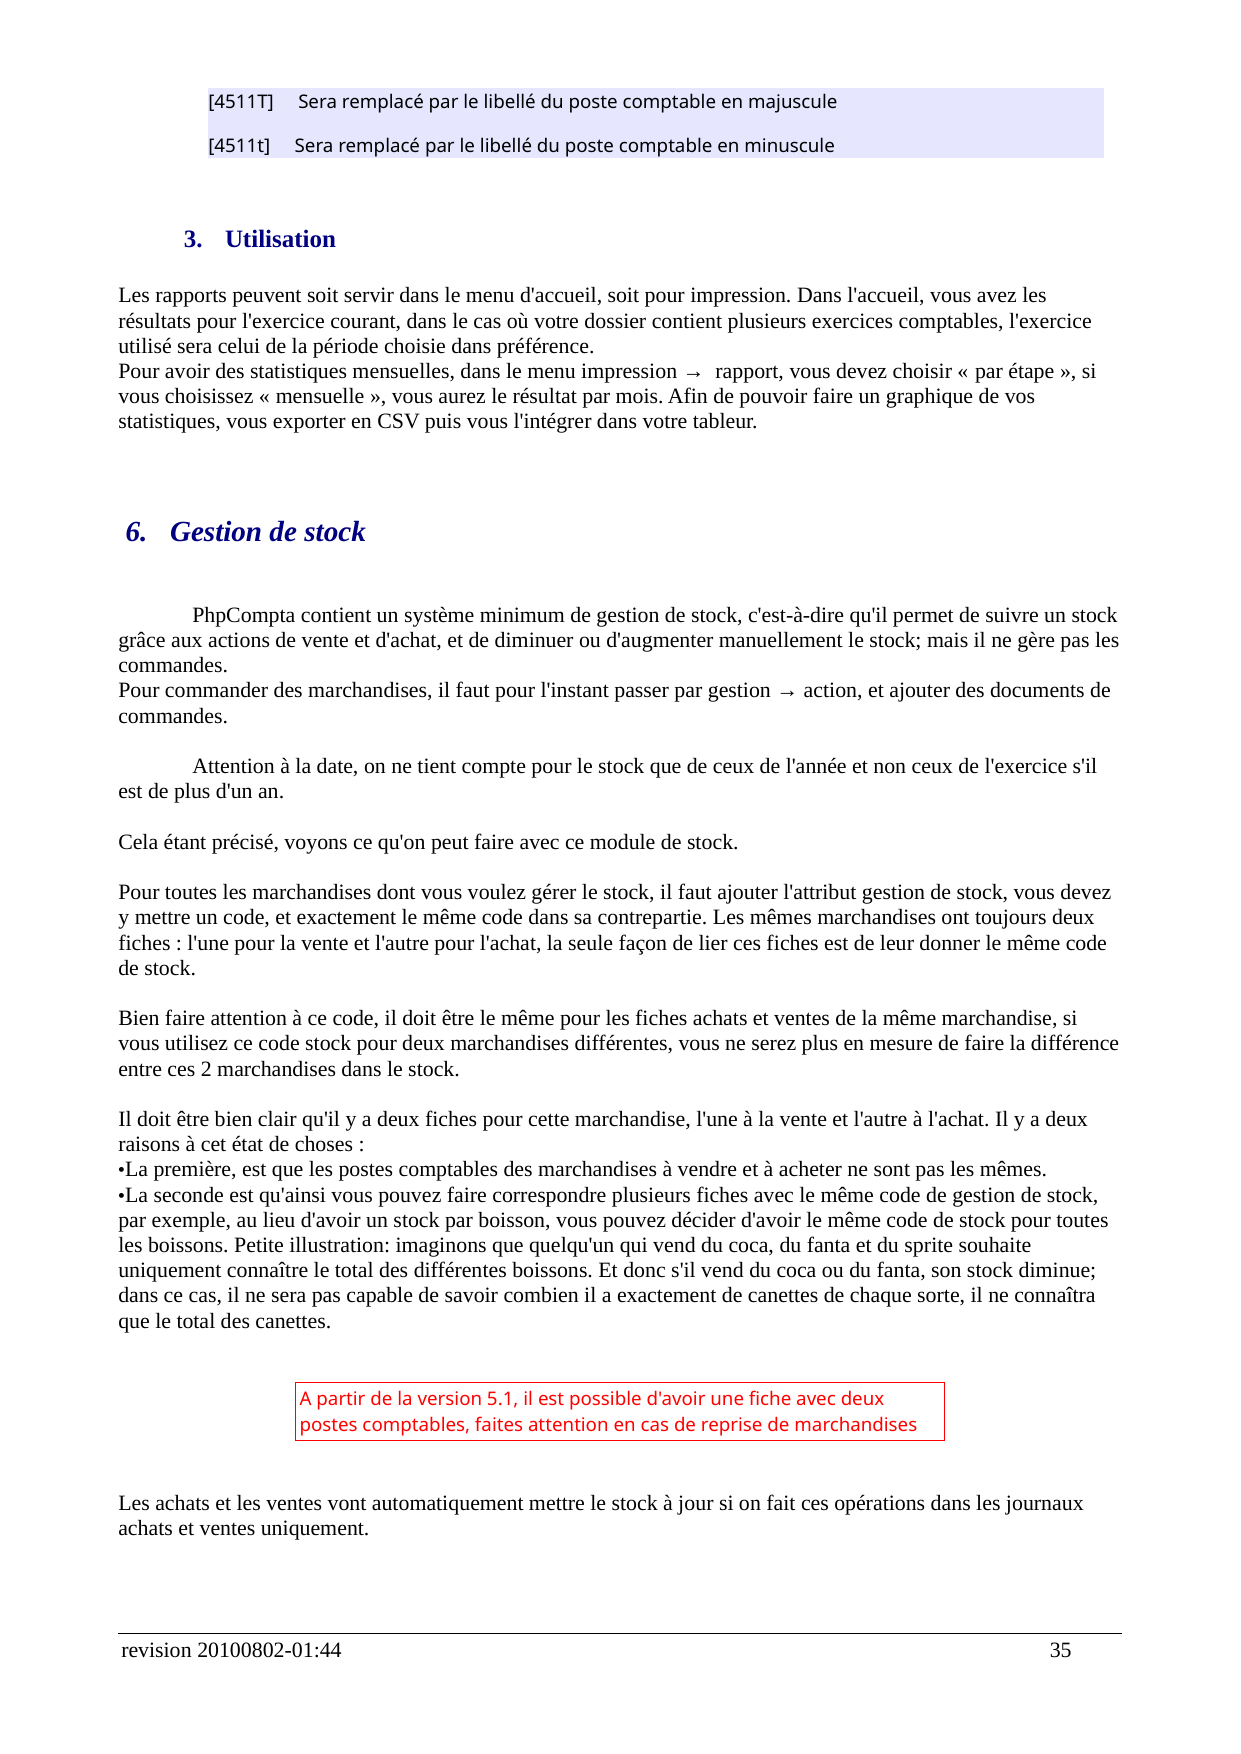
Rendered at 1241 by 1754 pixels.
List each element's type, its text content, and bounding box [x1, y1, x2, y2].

list La première, est que les postes comptables des marchandises à vendre et à acheter ne sont pas les mêmes. [118, 1156, 1122, 1182]
text Pour toutes les marchandises dont vous voulez gérer le stock, il faut ajouter l'attribut gestion de stock, vous devez y mettre un code, et exactement le même code dans sa contrepartie. Les mêmes marchandises ont toujours deux fiches : l'une pour la vente et l'autre pour l'achat, la seule façon de lier ces fiches est de leur donner le même code de stock. [118, 879, 1122, 980]
text A partir de la version 5.1, il est possible d'avoir une fiche avec deux postes comptables, faites attention en cas de reprise de marchandises [296, 1383, 944, 1440]
text PhpCompta contient un système minimum de gestion de stock, c'est-à-dire qu'il permet de suivre un stock grâce aux actions de vente et d'achat, et de diminuer ou d'augmenter manuellement le stock; mais il ne gère pas les commandes. [118, 602, 1122, 677]
subtitle Gestion de stock [118, 514, 1122, 547]
text Attention à la date, on ne tient compte pour le stock que de ceux de l'année et non ceux de l'exercice s'il est de plus d'un an. [118, 753, 1122, 803]
list La seconde est qu'ainsi vous pouvez faire correspondre plusieurs fiches avec le même code de gestion de stock, par exemple, au lieu d'avoir un stock par boisson, vous pouvez décider d'avoir le même code de stock pour toutes les boissons. Petite illustration: imaginons que quelqu'un qui vend du coca, du fanta et du sprite souhaite uniquement connaître le total des différentes boissons. Et donc s'il vend du coca ou du fanta, son stock diminue; dans ce cas, il ne sera pas capable de savoir combien il a exactement de canettes de chaque sorte, il ne connaîtra que le total des canettes. [118, 1182, 1122, 1333]
text Pour commander des marchandises, il faut pour l'instant passer par gestion → action, et ajouter des documents de commandes. [118, 677, 1122, 728]
text Bien faire attention à ce code, il doit être le même pour les fiches achats et ventes de la même marchandise, si vous utilisez ce code stock pour deux marchandises différentes, vous ne serez plus en mesure de faire la différence entre ces 2 marchandises dans le stock. [118, 1005, 1122, 1081]
text [4511t] Sera remplacé par le libellé du poste comptable en minuscule [208, 132, 1104, 158]
text Il doit être bien clair qu'il y a deux fiches pour cette marchandise, l'une à la vente et l'autre à l'achat. Il y a deux raisons à cet état de choses : [118, 1106, 1122, 1156]
text Les rapports peuvent soit servir dans le menu d'accueil, soit pour impression. Dans l'accueil, vous avez les résultats pour l'exercice courant, dans le cas où votre dossier contient plusieurs exercices comptables, l'exercice utilisé sera celui de la période choisie dans préférence. [118, 282, 1122, 358]
text [4511T] Sera remplacé par le libellé du poste comptable en majuscule [208, 88, 1104, 114]
text Les achats et les ventes vont automatiquement mettre le stock à jour si on fait ces opérations dans les journaux achats et ventes uniquement. [118, 1489, 1122, 1540]
text Cela étant précisé, voyons ce qu'on peut faire avec ce module de stock. [118, 829, 1122, 854]
text Pour avoir des statistiques mensuelles, dans le menu impression → rapport, vous devez choisir « par étape », si vous choisissez « mensuelle », vous aurez le résultat par mois. Afin de pouvoir faire un graphique de vos statistiques, vous exporter en CSV puis vous l'intégrer dans votre tableur. [118, 358, 1122, 434]
subtitle Utilisation [177, 224, 1122, 253]
